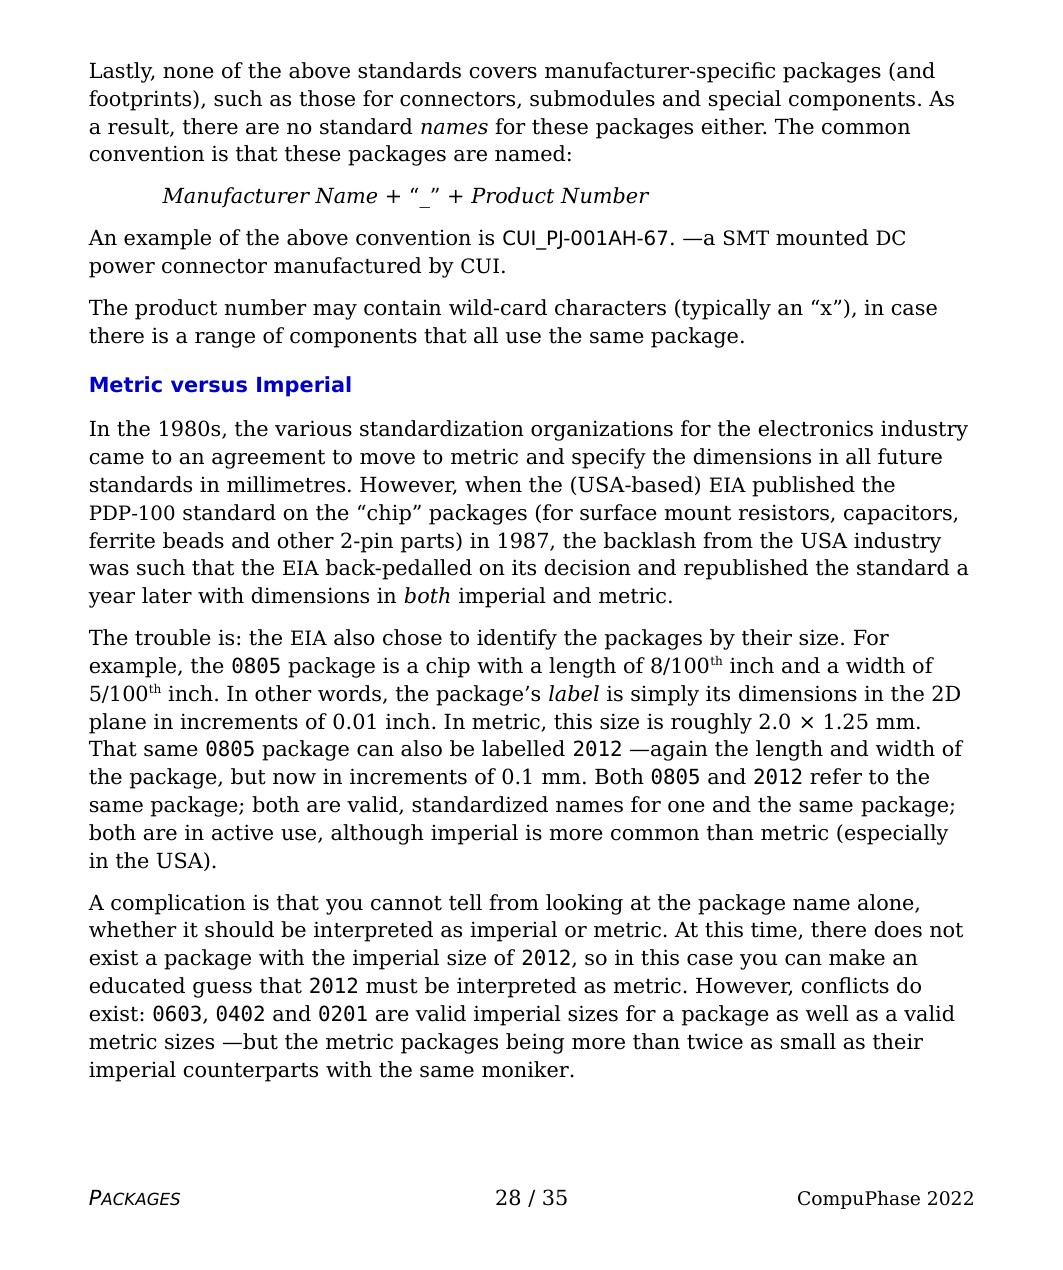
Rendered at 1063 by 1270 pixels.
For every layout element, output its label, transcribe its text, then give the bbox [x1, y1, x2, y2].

text Manufacturer Name + “_” + Product Number [88, 184, 974, 209]
text In the 1980s, the various standardization organizations for the electronics industry came to an agreement to move to metric and specify the dimensions in all future standards in millimetres. However, when the (USA-based) EIA published the PDP‑100 standard on the “chip” packages (for surface mount resistors, capacitors, ferrite beads and other 2-pin parts) in 1987, the backlash from the USA industry was such that the EIA back-pedalled on its decision and republished the standard a year later with dimensions in both imperial and metric. [88, 417, 974, 608]
subtitle Metric versus Imperial [88, 373, 974, 398]
text Lastly, none of the above standards covers manufacturer-specific packages (and footprints), such as those for connectors, submodules and special components. As a result, there are no standard names for these packages either. The common convention is that these packages are named: [88, 59, 974, 167]
text A complication is that you cannot tell from looking at the package name alone, whether it should be interpreted as imperial or metric. At this time, there does not exist a package with the imperial size of 2012, so in this case you can make an educated guess that 2012 must be interpreted as metric. However, conflicts do exist: 0603, 0402 and 0201 are valid imperial sizes for a package as well as a valid metric sizes —but the metric packages being more than twice as small as their imperial counterparts with the same moniker. [88, 891, 974, 1082]
text The product number may contain wild-card characters (typically an “x”), in case there is a range of components that all use the same package. [88, 296, 974, 348]
text An example of the above convention is CUI_PJ-001AH-67. —a SMT mounted DC power connector manufactured by CUI. [88, 226, 974, 278]
text The trouble is: the EIA also chose to identify the packages by their size. For example, the 0805 package is a chip with a length of 8/100th inch and a width of 5/100th inch. In other words, the package’s label is simply its dimensions in the 2D plane in increments of 0.01 inch. In metric, this size is roughly 2.0 × 1.25 mm. That same 0805 package can also be labelled 2012 —again the length and width of the package, but now in increments of 0.1 mm. Both 0805 and 2012 refer to the same package; both are valid, standardized names for one and the same package; both are in active use, although imperial is more common than metric (especially in the USA). [88, 626, 974, 873]
